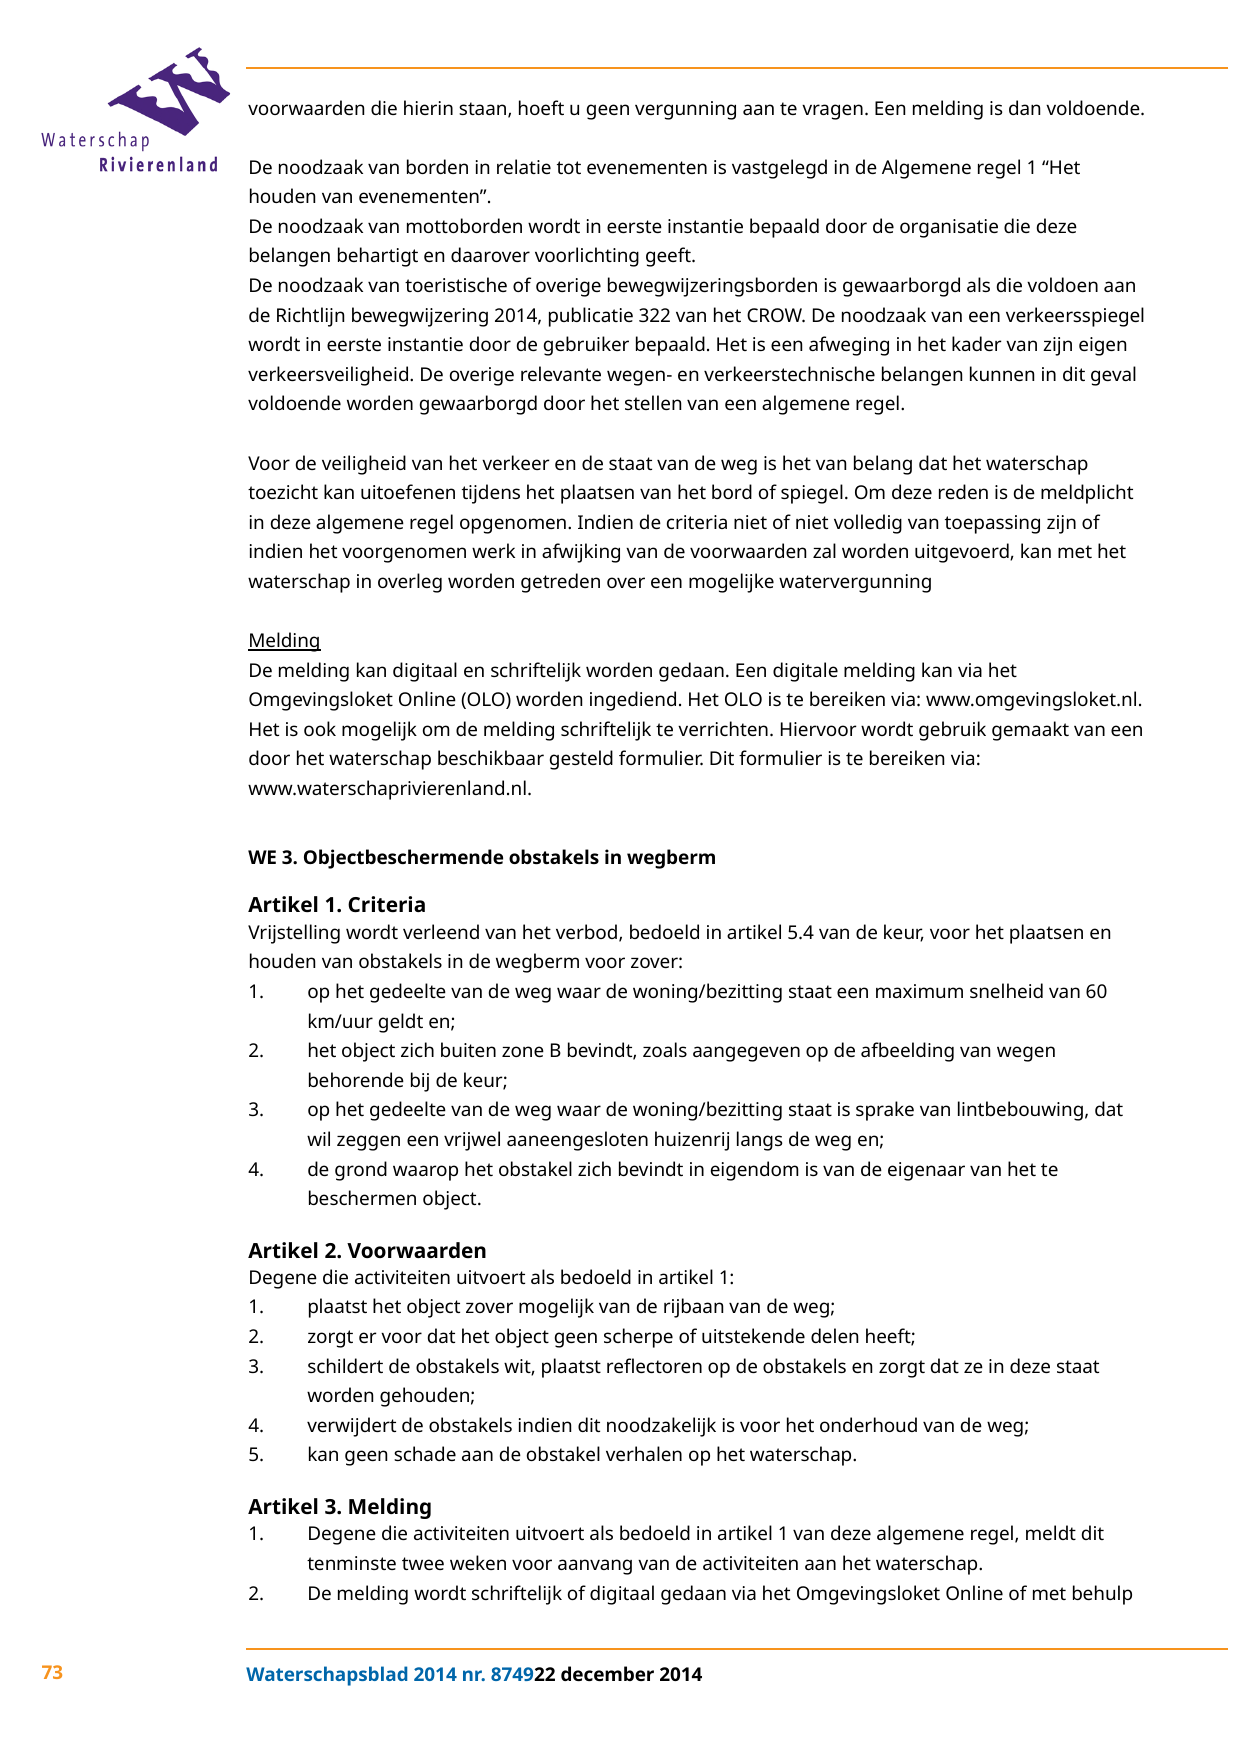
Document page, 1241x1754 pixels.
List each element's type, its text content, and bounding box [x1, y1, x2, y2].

text Vrijstelling wordt verleend van het verbod, bedoeld in artikel 5.4 van de keur, voor het plaatsen en houden van obstakels in de wegberm voor zover: [248, 919, 1152, 974]
list op het gedeelte van de weg waar de woning/bezitting staat een maximum snelheid van 60 km/uur geldt en; [248, 978, 1152, 1033]
text De melding kan digitaal en schriftelijk worden gedaan. Een digitale melding kan via het Omgevingsloket Online (OLO) worden ingediend. Het OLO is te bereiken via: www.omgevingsloket.nl. Het is ook mogelijk om de melding schriftelijk te verrichten. Hiervoor wordt gebruik gemaakt van een door het waterschap beschikbaar gesteld formulier. Dit formulier is te bereiken via: www.waterschaprivierenland.nl. [248, 657, 1152, 801]
list schildert de obstakels wit, plaatst reflectoren op de obstakels en zorgt dat ze in deze staat worden gehouden; [248, 1353, 1152, 1408]
text Artikel 3. Melding [248, 1492, 1152, 1521]
text De noodzaak van mottoborden wordt in eerste instantie bepaald door de organisatie die deze belangen behartigt en daarover voorlichting geeft. [248, 213, 1152, 268]
text Voor de veiligheid van het verkeer en de staat van de weg is het van belang dat het waterschap toezicht kan uitoefenen tijdens het plaatsen van het bord of spiegel. Om deze reden is de meldplicht in deze algemene regel opgenomen. Indien de criteria niet of niet volledig van toepassing zijn of indien het voorgenomen werk in afwijking van de voorwaarden zal worden uitgevoerd, kan met het waterschap in overleg worden getreden over een mogelijke watervergunning [248, 450, 1152, 594]
text Artikel 2. Voorwaarden [248, 1236, 1152, 1264]
text Degene die activiteiten uitvoert als bedoeld in artikel 1: [248, 1264, 1152, 1290]
text Melding [248, 627, 1152, 653]
list zorgt er voor dat het object geen scherpe of uitstekende delen heeft; [248, 1323, 1152, 1349]
list De melding wordt schriftelijk of digitaal gedaan via het Omgevingsloket Online of met behulp [248, 1580, 1152, 1605]
list het object zich buiten zone B bevindt, zoals aangegeven op de afbeelding van wegen behorende bij de keur; [248, 1037, 1152, 1093]
text Artikel 1. Criteria [248, 891, 1152, 919]
list verwijdert de obstakels indien dit noodzakelijk is voor het onderhoud van de weg; [248, 1412, 1152, 1438]
list Degene die activiteiten uitvoert als bedoeld in artikel 1 van deze algemene regel, meldt dit tenminste twee weken voor aanvang van de activiteiten aan het waterschap. [248, 1521, 1152, 1576]
text voorwaarden die hierin staan, hoeft u geen vergunning aan te vragen. Een melding is dan voldoende. [248, 95, 1152, 121]
text WE 3. Objectbeschermende obstakels in wegberm [248, 844, 1152, 870]
list de grond waarop het obstakel zich bevindt in eigendom is van de eigenaar van het te beschermen object. [248, 1156, 1152, 1211]
text De noodzaak van toeristische of overige bewegwijzeringsborden is gewaarborgd als die voldoen aan de Richtlijn bewegwijzering 2014, publicatie 322 van het CROW. De noodzaak van een verkeersspiegel wordt in eerste instantie door de gebruiker bepaald. Het is een afweging in het kader van zijn eigen verkeersveiligheid. De overige relevante wegen- en verkeerstechnische belangen kunnen in dit geval voldoende worden gewaarborgd door het stellen van een algemene regel. [248, 272, 1152, 416]
picture [41, 47, 231, 172]
list kan geen schade aan de obstakel verhalen op het waterschap. [248, 1442, 1152, 1467]
text De noodzaak van borden in relatie tot evenementen is vastgelegd in de Algemene regel 1 “Het houden van evenementen”. [248, 154, 1152, 209]
list op het gedeelte van de weg waar de woning/bezitting staat is sprake van lintbebouwing, dat wil zeggen een vrijwel aaneengesloten huizenrij langs de weg en; [248, 1097, 1152, 1152]
list plaatst het object zover mogelijk van de rijbaan van de weg; [248, 1294, 1152, 1319]
